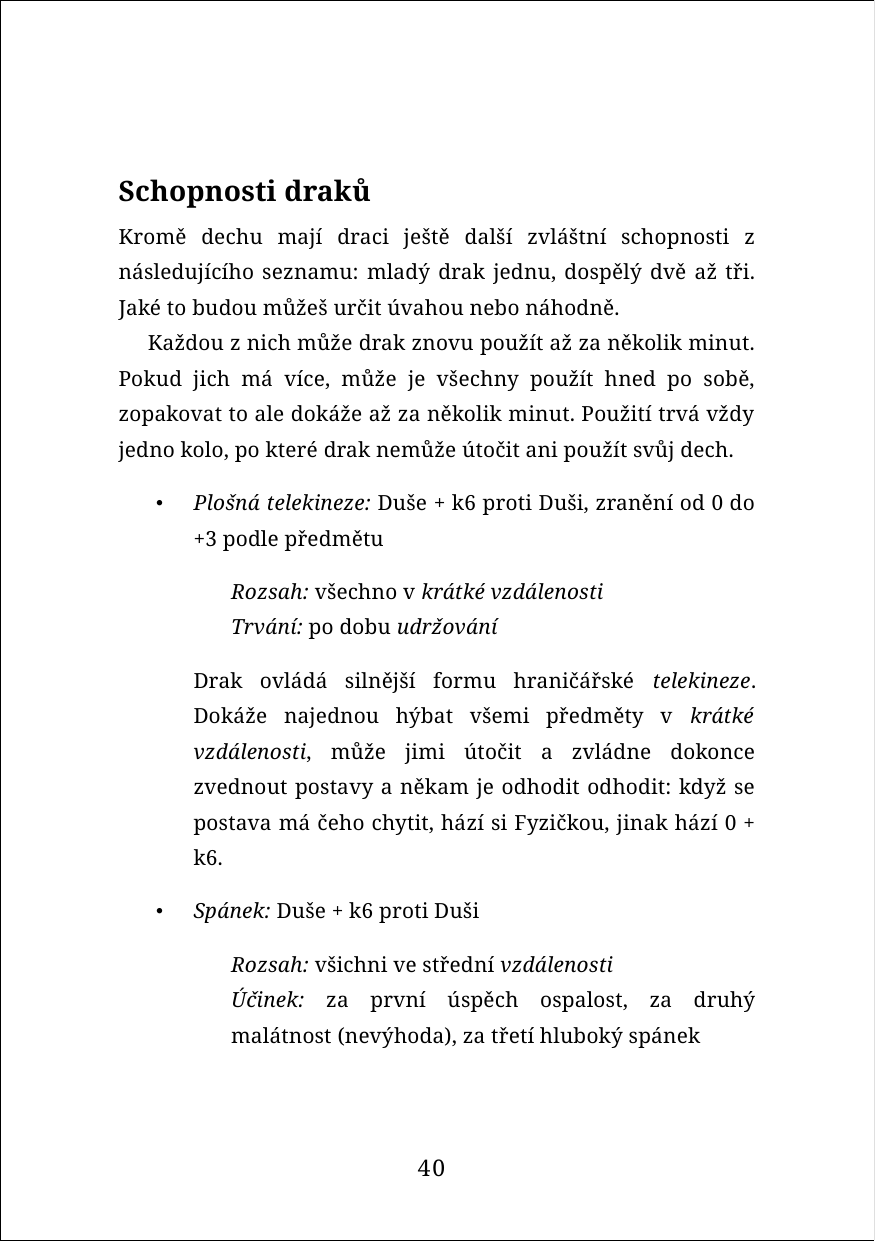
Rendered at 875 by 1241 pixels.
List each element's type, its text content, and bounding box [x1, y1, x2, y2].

text Kromě dechu mají draci ještě další zvláštní schopnosti z následujícího seznamu: mladý drak jednu, dospělý dvě až tři. Jaké to budou můžeš určit úvahou nebo náhodně. Každou z nich může drak znovu použít až za několik minut. Pokud jich má více, může je všechny použít hned po sobě, zopakovat to ale dokáže až za několik minut. Použití trvá vždy jedno kolo, po které drak nemůže útočit ani použít svůj dech. [118, 222, 756, 463]
list Rozsah: všechno v krátké vzdálenosti Trvání: po dobu udržování [193, 577, 756, 641]
list Plošná telekineze: Duše + k6 proti Duši, zranění od 0 do +3 podle předmětu [156, 488, 756, 552]
list Rozsah: všichni ve střední vzdálenosti Účinek: za první úspěch ospalost, za druhý malátnost (nevýhoda), za třetí hluboký spánek [193, 950, 756, 1049]
list Drak ovládá silnější formu hraničářské telekineze. Dokáže najednou hýbat všemi předměty v krátké vzdálenosti, může jimi útočit a zvládne dokonce zvednout postavy a někam je odhodit odhodit: když se postava má čeho chytit, hází si Fyzičkou, jinak hází 0 + k6. [156, 666, 756, 872]
list Spánek: Duše + k6 proti Duši [156, 897, 756, 925]
subtitle Schopnosti draků [118, 172, 756, 210]
